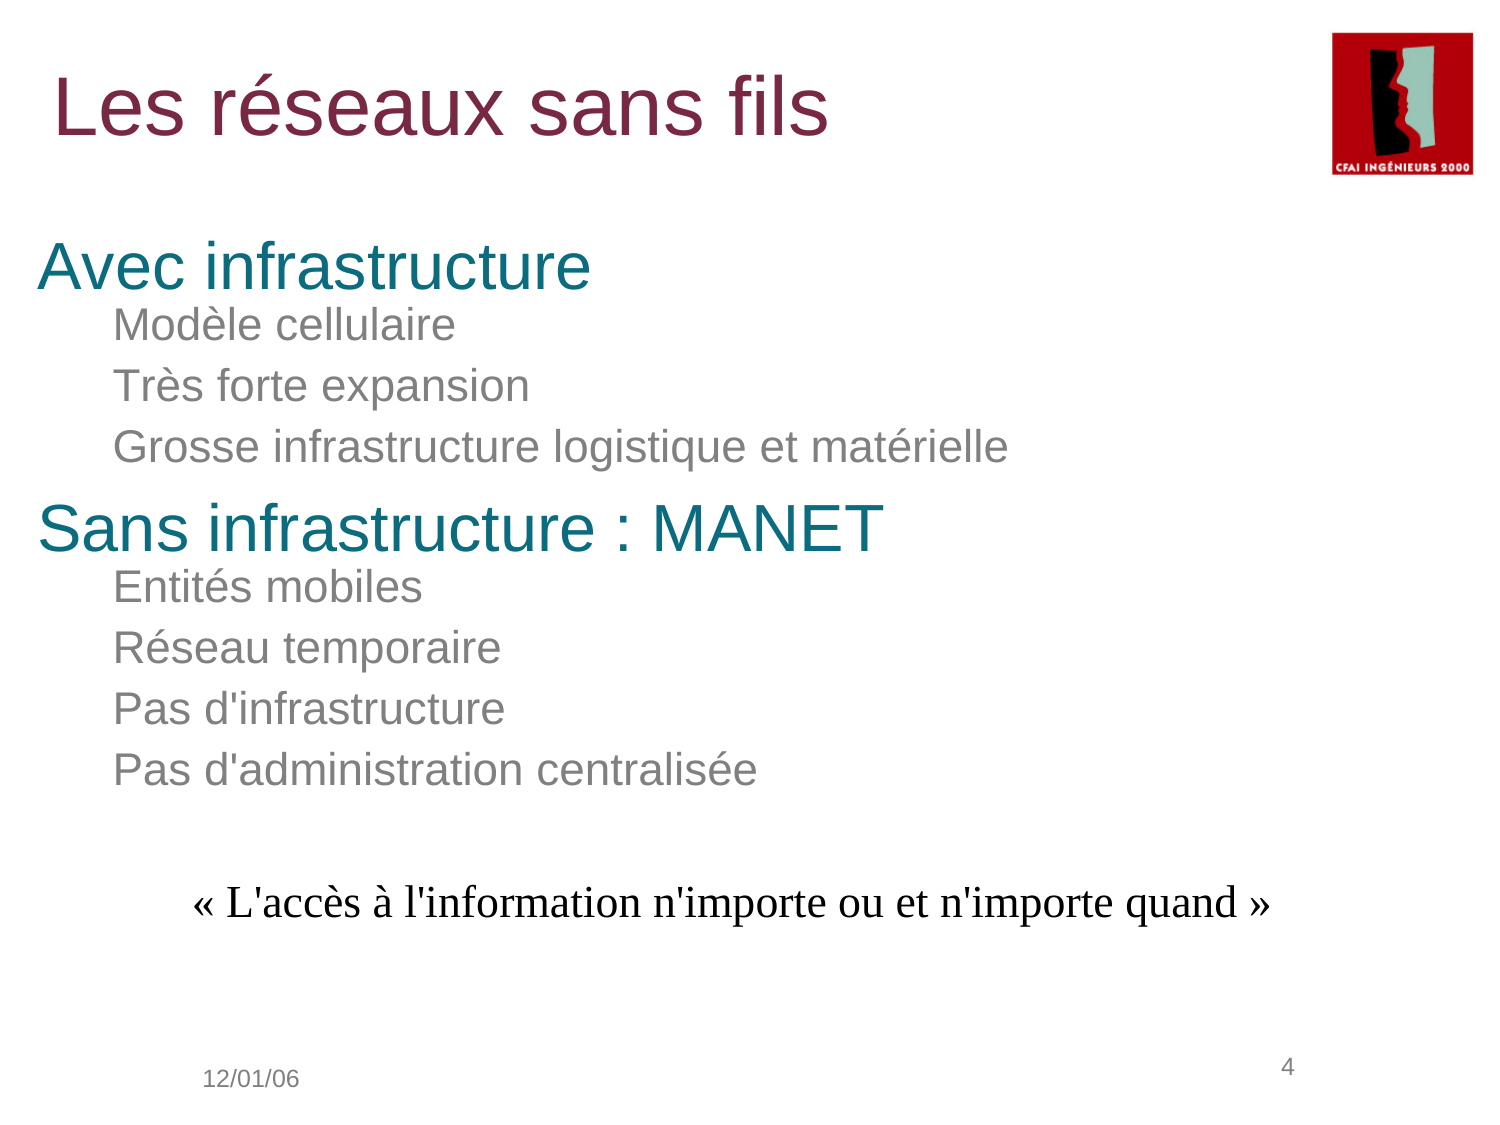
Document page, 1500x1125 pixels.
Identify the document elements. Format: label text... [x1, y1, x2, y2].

title Les réseaux sans fils [37, 58, 1326, 167]
picture [1328, 29, 1477, 178]
text_box « L'accès à l'information n'importe ou et n'importe quand » [177, 873, 1300, 952]
list Avec infrastructure Modèle cellulaire Très forte expansion Grosse infrastructure logistique et matérielle Sans infrastructure : MANET Entités mobiles Réseau temporaire Pas d'infrastructure Pas d'administration centralisée [37, 237, 1463, 888]
